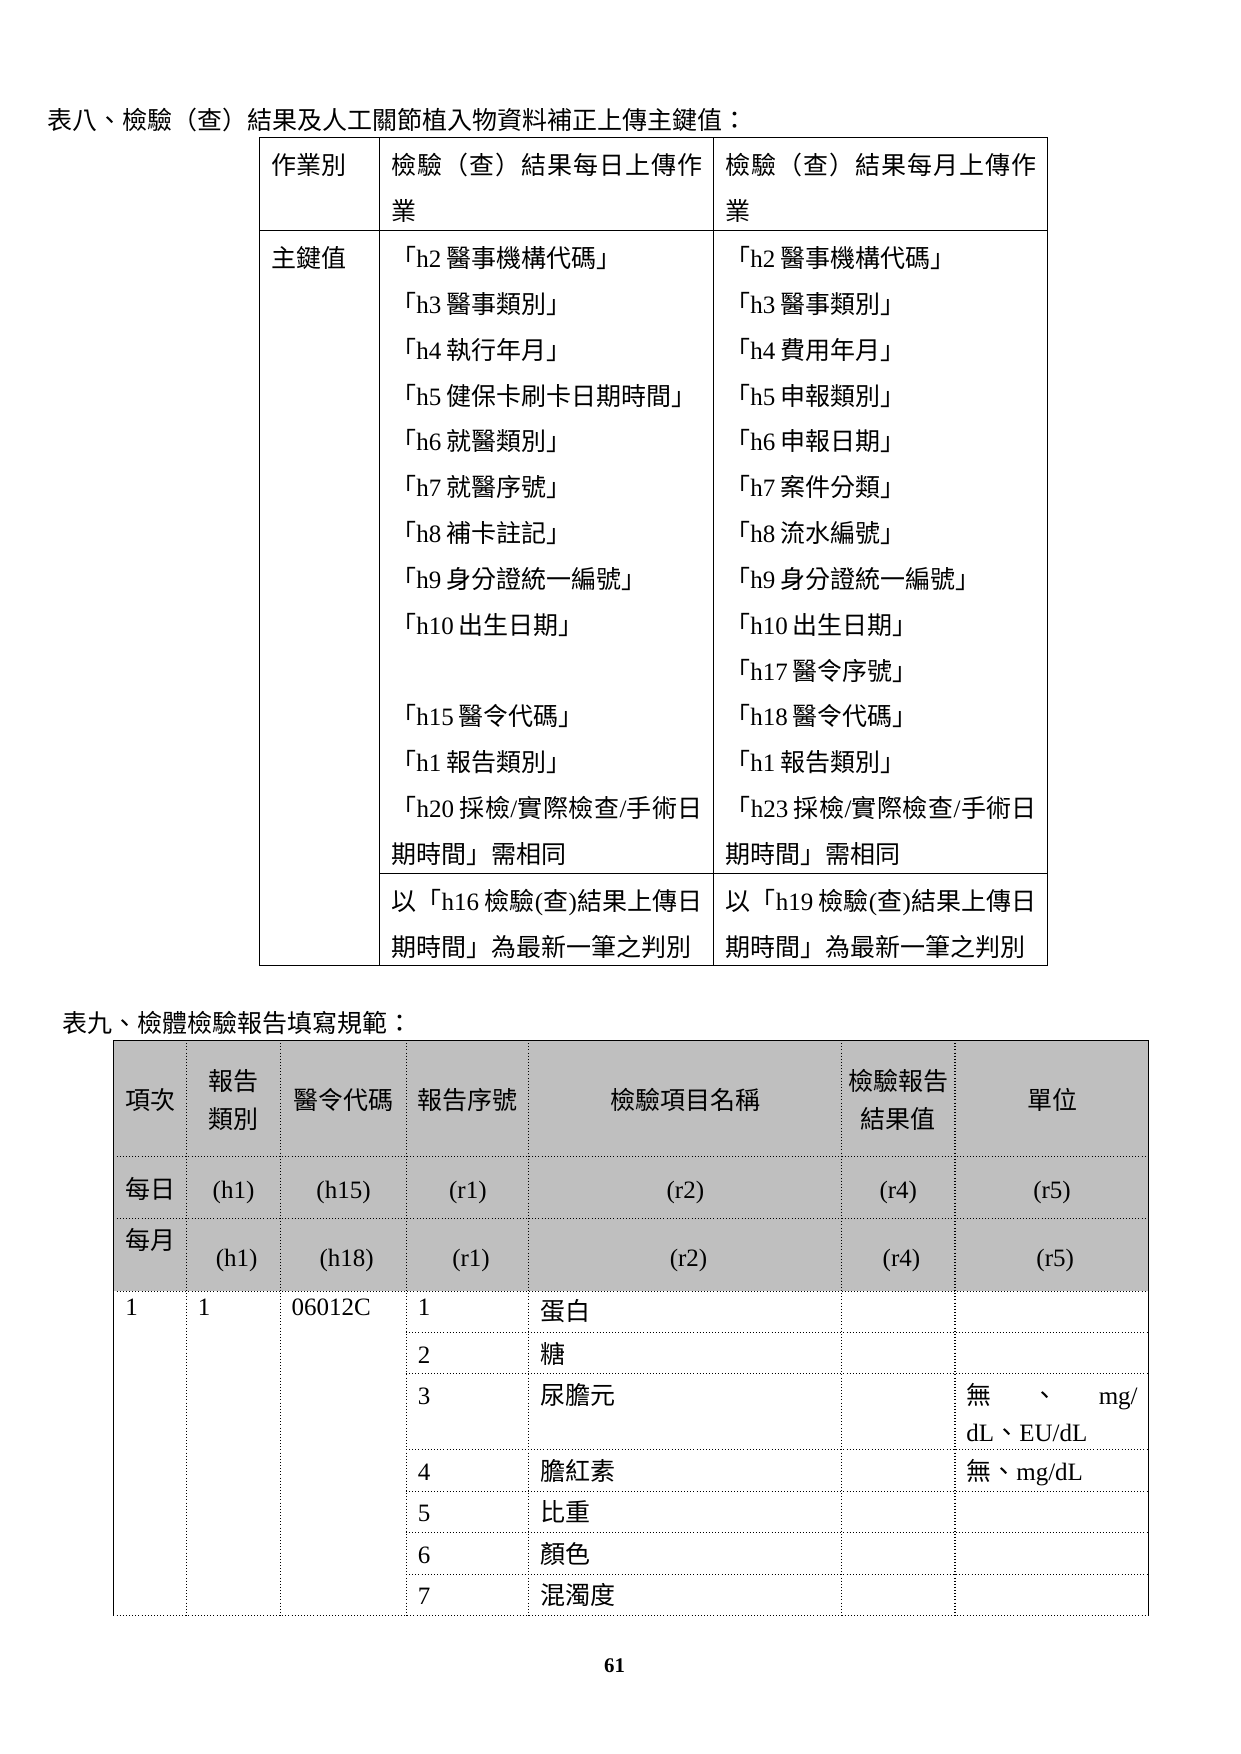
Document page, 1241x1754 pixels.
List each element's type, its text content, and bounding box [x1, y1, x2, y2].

table_cell [955, 1491, 1148, 1532]
table_cell 膽紅素 [529, 1449, 841, 1491]
table_cell 2 [406, 1332, 529, 1373]
table_cell [955, 1332, 1148, 1373]
table_cell [841, 1532, 955, 1573]
table_cell 1 [114, 1291, 186, 1615]
table_cell 4 [406, 1449, 529, 1491]
table_cell 比重 [529, 1491, 841, 1532]
table_cell (r2) [529, 1218, 841, 1291]
table_cell [955, 1574, 1148, 1615]
table_cell (r1) [406, 1156, 529, 1218]
table_cell 06012C [280, 1291, 406, 1615]
table_cell 蛋白 [529, 1291, 841, 1332]
table_cell (h18) [280, 1218, 406, 1291]
text 表八、檢驗（查）結果及人工關節植入物資料補正上傳主鍵值： [47, 101, 1181, 137]
table_header 檢驗（查）結果每月上傳作業 [714, 138, 1047, 230]
table_header 檢驗項目名稱 [529, 1041, 841, 1156]
table_cell [841, 1449, 955, 1491]
table_cell (h1) [186, 1218, 280, 1291]
table_cell (r2) [529, 1156, 841, 1218]
table_cell (h15) [280, 1156, 406, 1218]
table_cell 混濁度 [529, 1574, 841, 1615]
table_header 檢驗報告結果值 [841, 1041, 955, 1156]
table_cell 5 [406, 1491, 529, 1532]
table_header 檢驗（查）結果每日上傳作業 [380, 138, 713, 230]
table_cell [841, 1373, 955, 1449]
table_cell 1 [186, 1291, 280, 1615]
table_cell 主鍵值 [260, 231, 379, 965]
table_cell 「h2醫事機構代碼」 「h3醫事類別」 「h4費用年月」 「h5申報類別」 「h6申報日期」 「h7案件分類」 「h8流水編號」 「h9身分證統一編號」 「h10出生日期」 「h17醫令序號」 「h18醫令代碼」 「h1報告類別」 「h23採檢/實際檢查/手術日期時間」需相同 [714, 231, 1047, 872]
table_cell 每日 [114, 1156, 186, 1218]
table_cell [841, 1491, 955, 1532]
table_cell 尿膽元 [529, 1373, 841, 1449]
table_cell [841, 1574, 955, 1615]
table_cell (h1) [186, 1156, 280, 1218]
table_cell 每月 [114, 1218, 186, 1291]
table_header 醫令代碼 [280, 1041, 406, 1156]
table_header 作業別 [260, 138, 379, 230]
table_cell 無、mg/dL、EU/dL [955, 1373, 1148, 1449]
table_cell 6 [406, 1532, 529, 1573]
table_cell (r5) [955, 1218, 1148, 1291]
table_cell 3 [406, 1373, 529, 1449]
table_cell [955, 1291, 1148, 1332]
table_cell 以「h16檢驗(查)結果上傳日期時間」為最新一筆之判別 [380, 874, 713, 965]
table_header 項次 [114, 1041, 186, 1156]
table_cell 無、mg/dL [955, 1449, 1148, 1491]
text 表九、檢體檢驗報告填寫規範： [62, 1004, 1181, 1040]
table_cell 「h2醫事機構代碼」 「h3醫事類別」 「h4執行年月」 「h5健保卡刷卡日期時間」 「h6就醫類別」 「h7就醫序號」 「h8補卡註記」 「h9身分證統一編號」 「h10出生日期」 「h15醫令代碼」 「h1報告類別」 「h20採檢/實際檢查/手術日期時間」需相同 [380, 231, 713, 872]
table_cell 1 [406, 1291, 529, 1332]
table_cell 顏色 [529, 1532, 841, 1573]
table_header 報告序號 [406, 1041, 529, 1156]
table_header 報告類別 [186, 1041, 280, 1156]
table_cell [955, 1532, 1148, 1573]
table_cell 糖 [529, 1332, 841, 1373]
table_cell [841, 1332, 955, 1373]
table_header 單位 [955, 1041, 1148, 1156]
table_cell 7 [406, 1574, 529, 1615]
table_cell (r5) [955, 1156, 1148, 1218]
table_cell (r1) [406, 1218, 529, 1291]
table_cell 以「h19檢驗(查)結果上傳日期時間」為最新一筆之判別 [714, 874, 1047, 965]
table_cell (r4) [841, 1218, 955, 1291]
table_cell (r4) [841, 1156, 955, 1218]
table_cell [841, 1291, 955, 1332]
